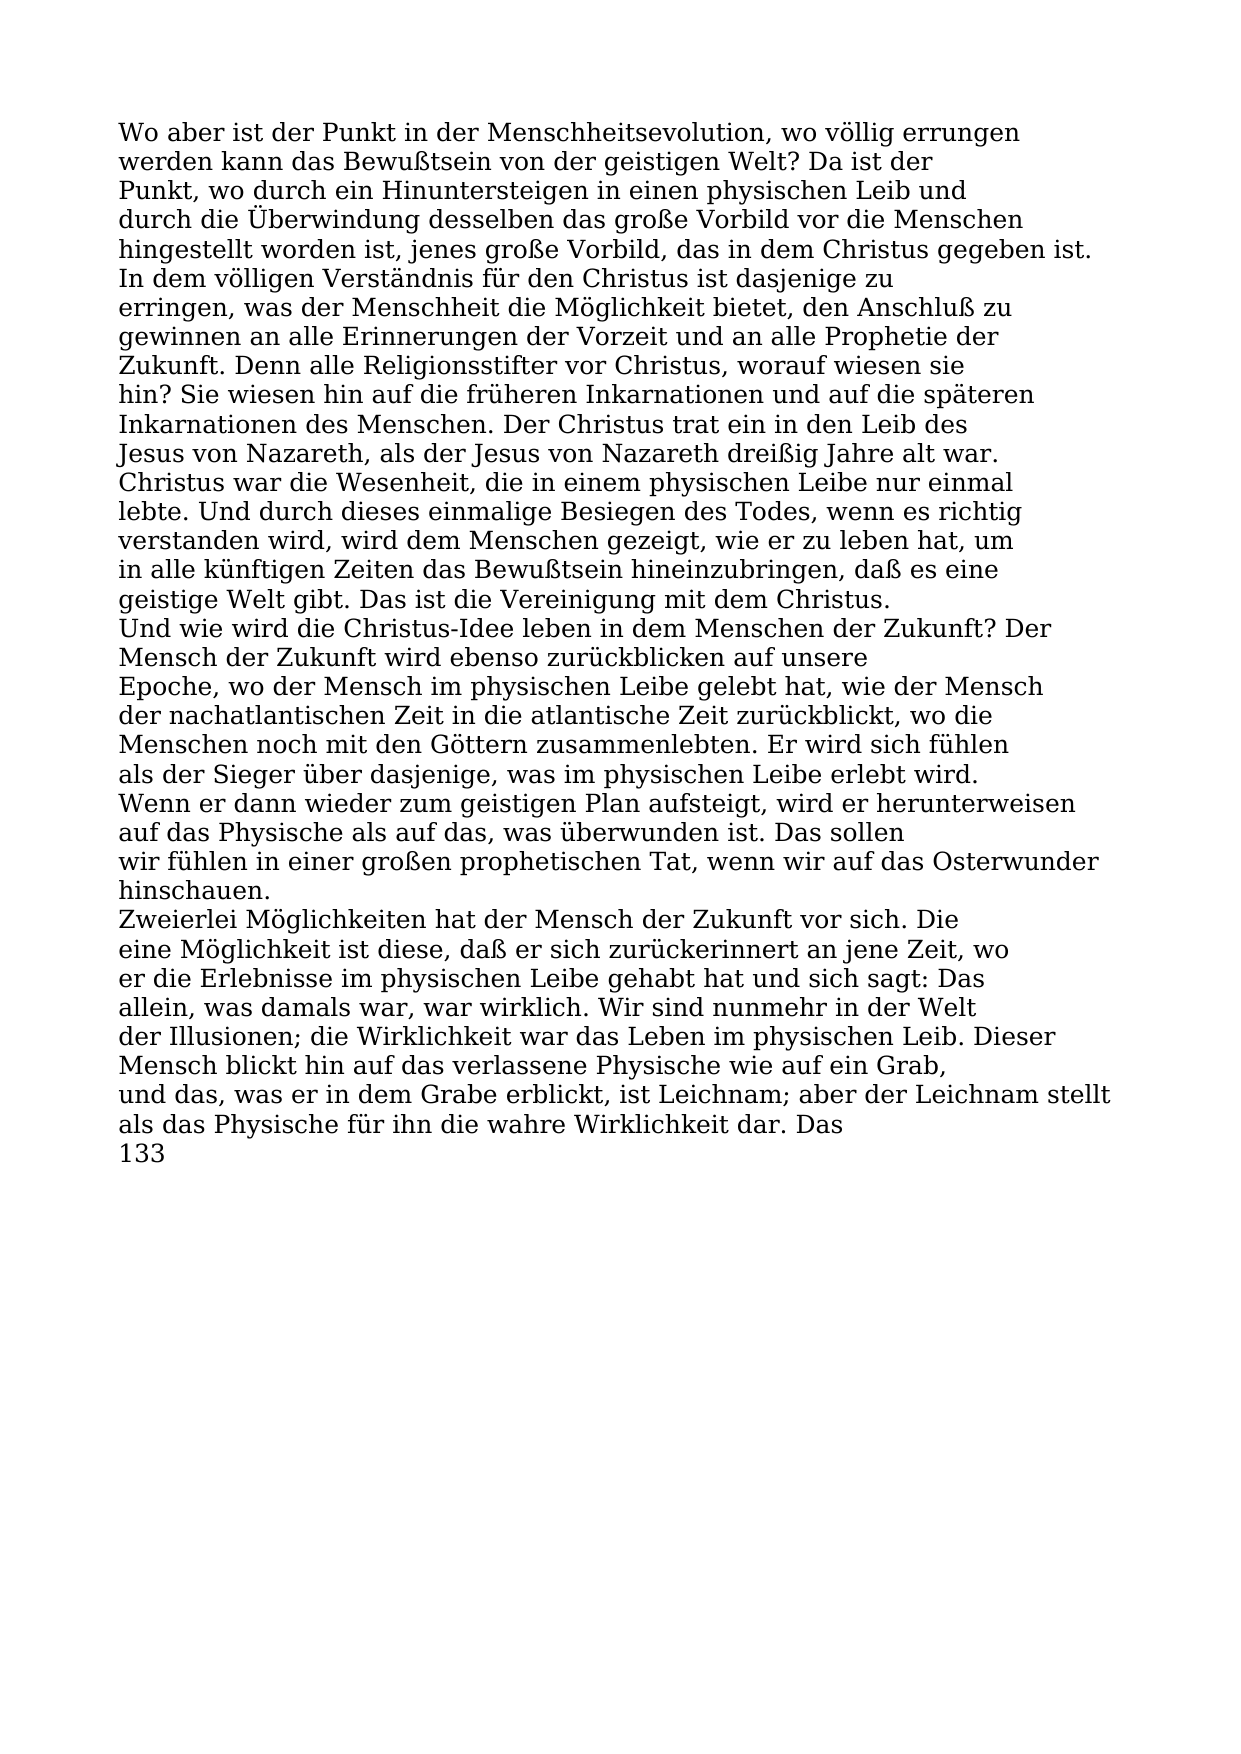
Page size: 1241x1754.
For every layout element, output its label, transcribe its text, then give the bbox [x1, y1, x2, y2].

text Epoche, wo der Mensch im physischen Leibe gelebt hat, wie der Mensch [118, 672, 1122, 701]
text eine Möglichkeit ist diese, daß er sich zurückerinnert an jene Zeit, wo [118, 935, 1122, 964]
text erringen, was der Menschheit die Möglichkeit bietet, den Anschluß zu [118, 293, 1122, 322]
text er die Erlebnisse im physischen Leibe gehabt hat und sich sagt: Das [118, 964, 1122, 993]
text lebte. Und durch dieses einmalige Besiegen des Todes, wenn es richtig [118, 497, 1122, 526]
text geistige Welt gibt. Das ist die Vereinigung mit dem Christus. [118, 585, 1122, 614]
text wir fühlen in einer großen prophetischen Tat, wenn wir auf das Osterwunder hinschauen. [118, 847, 1122, 906]
text 133 [118, 1139, 1122, 1168]
text Wo aber ist der Punkt in der Menschheitsevolution, wo völlig errungen werden kann das Bewußtsein von der geistigen Welt? Da ist der [118, 118, 1122, 176]
text Und wie wird die Christus-Idee leben in dem Menschen der Zukunft? Der Mensch der Zukunft wird ebenso zurückblicken auf unsere [118, 614, 1122, 672]
text hin? Sie wiesen hin auf die früheren Inkarnationen und auf die späteren Inkarnationen des Menschen. Der Christus trat ein in den Leib des [118, 381, 1122, 439]
text als der Sieger über dasjenige, was im physischen Leibe erlebt wird. [118, 760, 1122, 789]
text Wenn er dann wieder zum geistigen Plan aufsteigt, wird er herunterweisen auf das Physische als auf das, was überwunden ist. Das sollen [118, 789, 1122, 847]
text gewinnen an alle Erinnerungen der Vorzeit und an alle Prophetie der [118, 322, 1122, 351]
text in alle künftigen Zeiten das Bewußtsein hineinzubringen, daß es eine [118, 556, 1122, 585]
text hingestellt worden ist, jenes große Vorbild, das in dem Christus gegeben ist. In dem völligen Verständnis für den Christus ist dasjenige zu [118, 235, 1122, 293]
text Zukunft. Denn alle Religionsstifter vor Christus, worauf wiesen sie [118, 351, 1122, 381]
text durch die Überwindung desselben das große Vorbild vor die Menschen [118, 206, 1122, 235]
text verstanden wird, wird dem Menschen gezeigt, wie er zu leben hat, um [118, 526, 1122, 556]
text Zweierlei Möglichkeiten hat der Mensch der Zukunft vor sich. Die [118, 906, 1122, 935]
text Christus war die Wesenheit, die in einem physischen Leibe nur einmal [118, 468, 1122, 497]
text der Illusionen; die Wirklichkeit war das Leben im physischen Leib. Dieser Mensch blickt hin auf das verlassene Physische wie auf ein Grab, [118, 1022, 1122, 1081]
text Punkt, wo durch ein Hinuntersteigen in einen physischen Leib und [118, 176, 1122, 206]
text und das, was er in dem Grabe erblickt, ist Leichnam; aber der Leichnam stellt als das Physische für ihn die wahre Wirklichkeit dar. Das [118, 1081, 1122, 1139]
text Jesus von Nazareth, als der Jesus von Nazareth dreißig Jahre alt war. [118, 439, 1122, 468]
text der nachatlantischen Zeit in die atlantische Zeit zurückblickt, wo die [118, 701, 1122, 731]
text Menschen noch mit den Göttern zusammenlebten. Er wird sich fühlen [118, 731, 1122, 760]
text allein, was damals war, war wirklich. Wir sind nunmehr in der Welt [118, 993, 1122, 1022]
